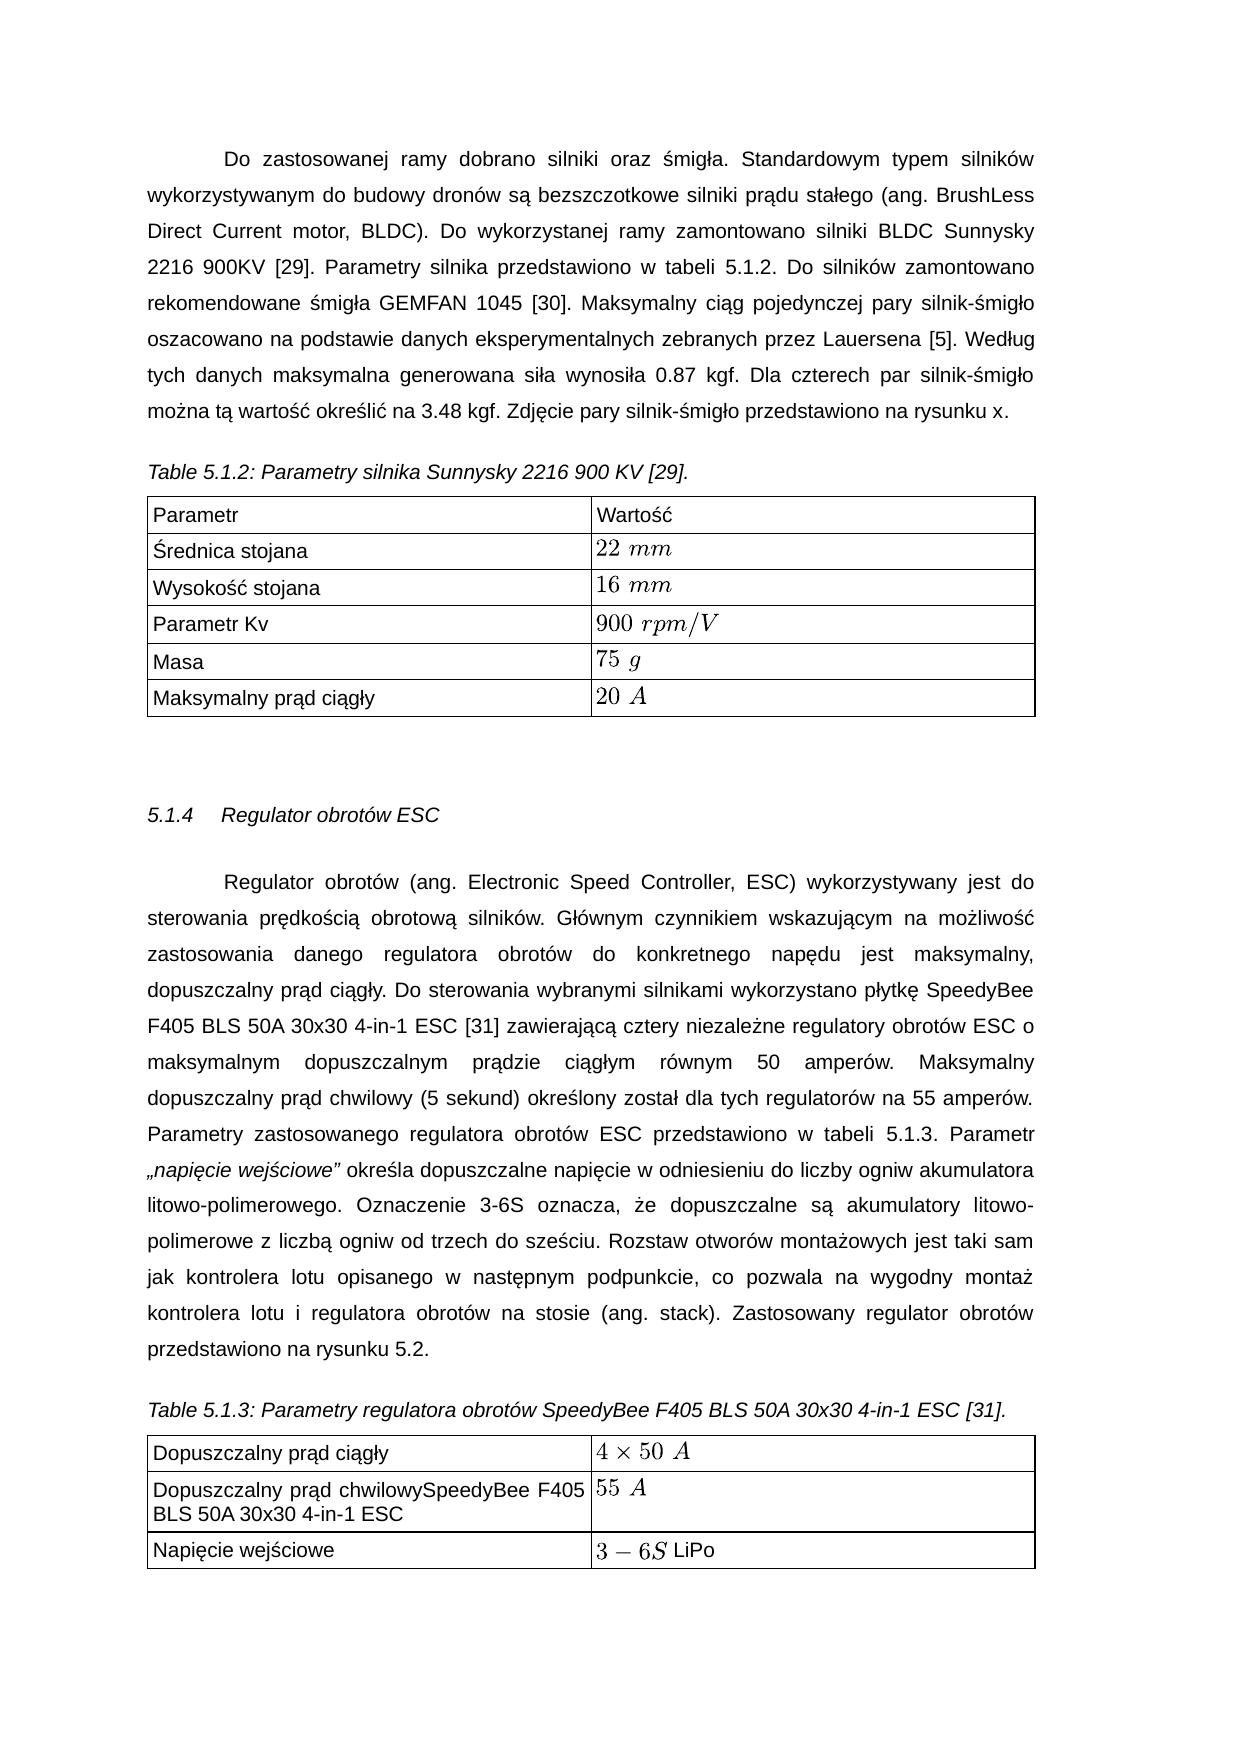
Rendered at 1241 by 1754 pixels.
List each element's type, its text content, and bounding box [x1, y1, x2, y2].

table_cell [592, 606, 1034, 643]
table_cell Wysokość stojana [148, 570, 591, 605]
table_cell [592, 570, 1034, 605]
text Do zastosowanej ramy dobrano silniki oraz śmigła. Standardowym typem silników wykorzystywanym do budowy dronów są bezszczotkowe silniki prądu stałego (ang. BrushLess Direct Current motor, BLDC). Do wykorzystanej ramy zamontowano silniki BLDC Sunnysky 2216 900KV [29]. Parametry silnika przedstawiono w tabeli 5.1.2. Do silników zamontowano rekomendowane śmigła GEMFAN 1045 [30]. Maksymalny ciąg pojedynczej pary silnik-śmigło oszacowano na podstawie danych eksperymentalnych zebranych przez Lauersena [5]. Według tych danych maksymalna generowana siła wynosiła 0.87 kgf. Dla czterech par silnik-śmigło można tą wartość określić na 3.48 kgf. Zdjęcie pary silnik-śmigło przedstawiono na rysunku x. [147, 147, 1035, 422]
table_cell Napięcie wejściowe [148, 1533, 591, 1568]
table_cell Średnica stojana [148, 534, 591, 569]
table_cell [592, 534, 1034, 569]
table_cell Parametr Kv [148, 606, 591, 643]
table_cell LiPo [592, 1533, 1034, 1568]
text Regulator obrotów (ang. Electronic Speed Controller, ESC) wykorzystywany jest do sterowania prędkością obrotową silników. Głównym czynnikiem wskazującym na możliwość zastosowania danego regulatora obrotów do konkretnego napędu jest maksymalny, dopuszczalny prąd ciągły. Do sterowania wybranymi silnikami wykorzystano płytkę SpeedyBee F405 BLS 50A 30x30 4-in-1 ESC [31] zawierającą cztery niezależne regulatory obrotów ESC o maksymalnym dopuszczalnym prądzie ciągłym równym 50 amperów. Maksymalny dopuszczalny prąd chwilowy (5 sekund) określony został dla tych regulatorów na 55 amperów. Parametry zastosowanego regulatora obrotów ESC przedstawiono w tabeli 5.1.3. Parametr „napięcie wejściowe” określa dopuszczalne napięcie w odniesieniu do liczby ogniw akumulatora litowo-polimerowego. Oznaczenie 3-6S oznacza, że dopuszczalne są akumulatory litowo-polimerowe z liczbą ogniw od trzech do sześciu. Rozstaw otworów montażowych jest taki sam jak kontrolera lotu opisanego w następnym podpunkcie, co pozwala na wygodny montaż kontrolera lotu i regulatora obrotów na stosie (ang. stack). Zastosowany regulator obrotów przedstawiono na rysunku 5.2. [147, 870, 1035, 1361]
table_header Wartość [592, 497, 1034, 532]
table_cell [592, 1472, 1034, 1531]
table_header Parametr [148, 497, 591, 532]
table_cell [592, 644, 1034, 679]
text Table 5.1.2: Parametry silnika Sunnysky 2216 900 KV [29]. [147, 459, 1035, 483]
table_cell [592, 680, 1034, 716]
table_header Dopuszczalny prąd ciągły [148, 1436, 591, 1471]
table_cell Dopuszczalny prąd chwilowySpeedyBee F405 BLS 50A 30x30 4-in-1 ESC [148, 1472, 591, 1531]
table_header [592, 1436, 1034, 1471]
table_cell Maksymalny prąd ciągły [148, 680, 591, 716]
table_cell Masa [148, 644, 591, 679]
text Table 5.1.3: Parametry regulatora obrotów SpeedyBee F405 BLS 50A 30x30 4-in-1 ESC [31]. [147, 1398, 1035, 1422]
subtitle Regulator obrotów ESC [147, 803, 1035, 827]
